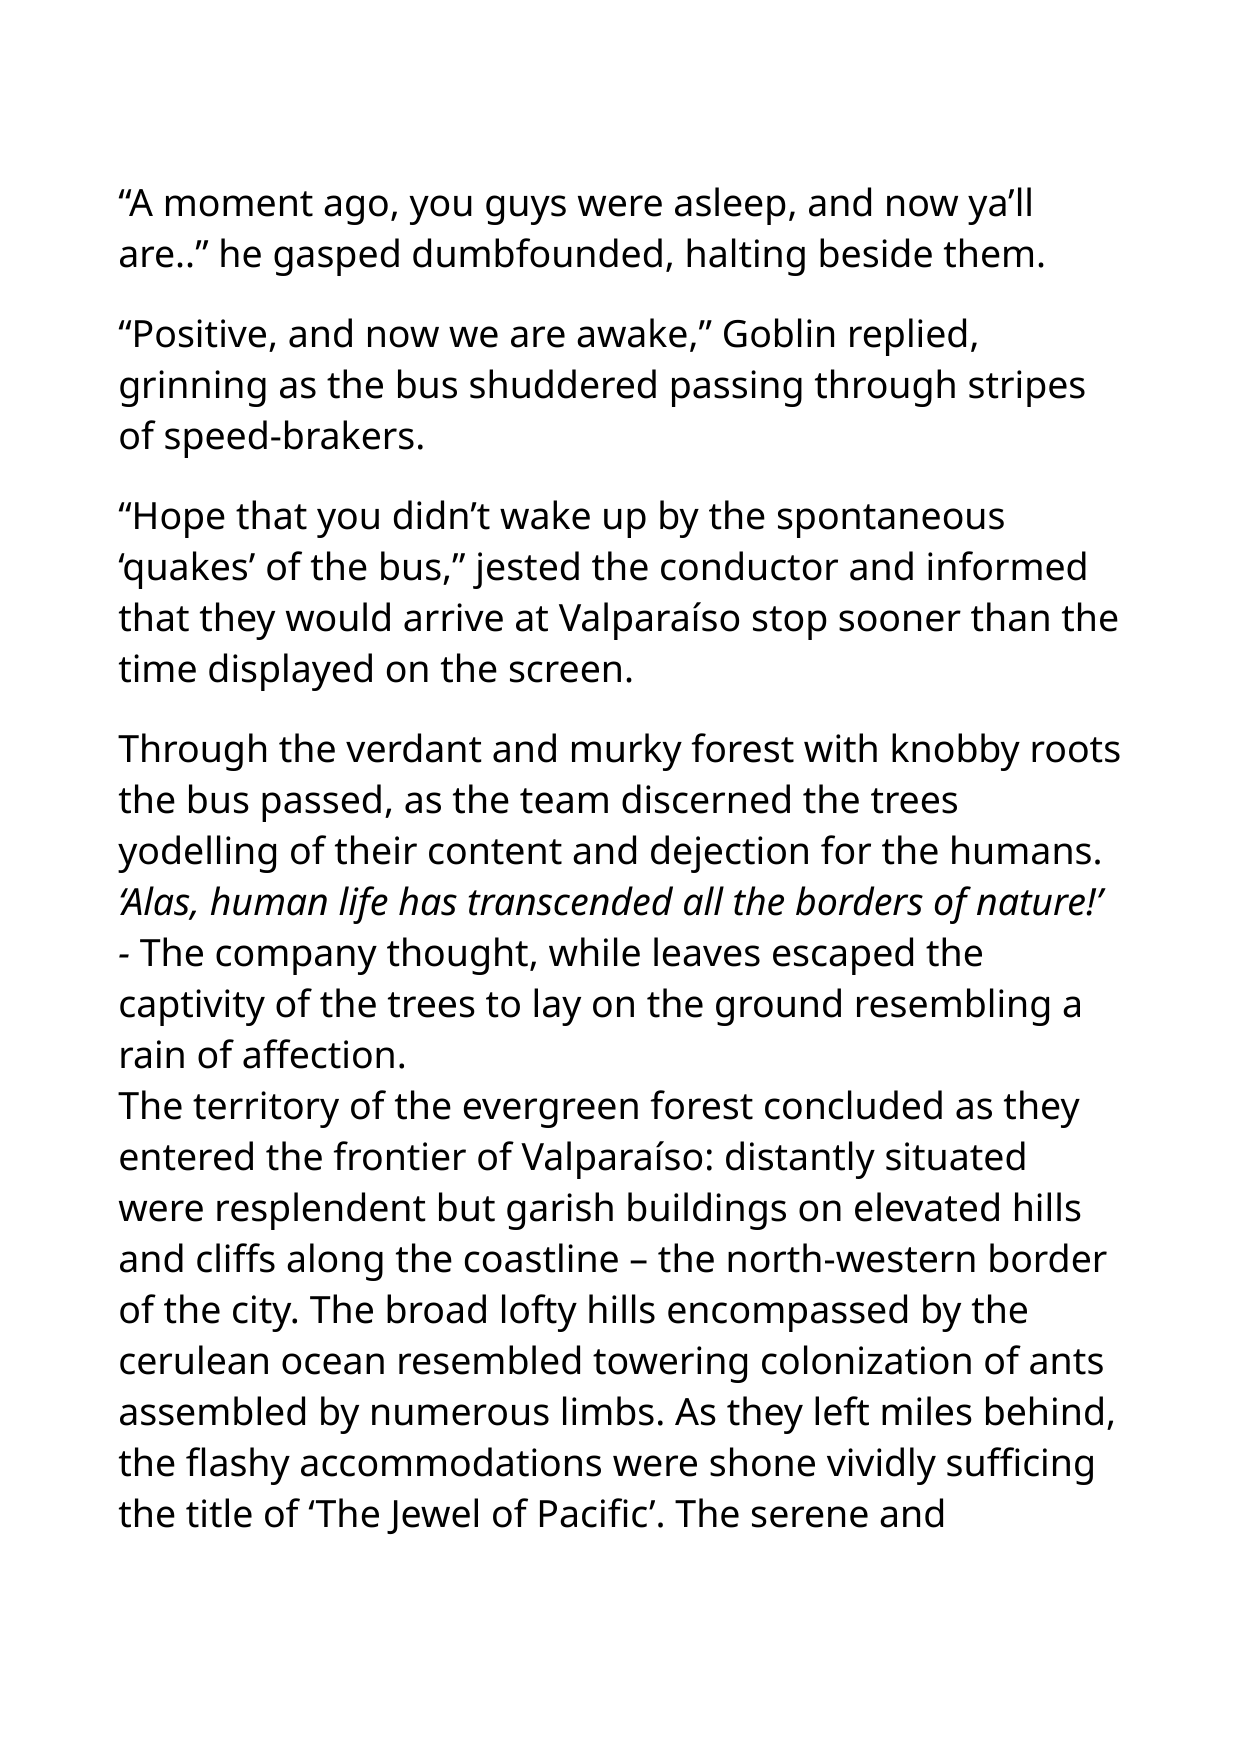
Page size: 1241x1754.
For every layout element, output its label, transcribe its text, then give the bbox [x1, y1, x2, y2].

text “Hope that you didn’t wake up by the spontaneous ‘quakes’ of the bus,” jested the conductor and informed that they would arrive at Valparaíso stop sooner than the time displayed on the screen. [118, 489, 1122, 693]
text Through the verdant and murky forest with knobby roots the bus passed, as the team discerned the trees yodelling of their content and dejection for the humans. [118, 722, 1122, 875]
text “A moment ago, you guys were asleep, and now ya’ll are..” he gasped dumbfounded, halting beside them. [118, 176, 1122, 278]
text The territory of the evergreen forest concluded as they entered the frontier of Valparaíso: distantly situated were resplendent but garish buildings on elevated hills and cliffs along the coastline – the north-western border of the city. The broad lofty hills encompassed by the cerulean ocean resembled towering colonization of ants assembled by numerous limbs. As they left miles behind, the flashy accommodations were shone vividly sufficing the title of ‘The Jewel of Pacific’. The serene and [118, 1079, 1122, 1539]
text ‘Alas, human life has transcended all the borders of nature!’ - The company thought, while leaves escaped the captivity of the trees to lay on the ground resembling a rain of affection. [118, 875, 1122, 1079]
text “Positive, and now we are awake,” Goblin replied, grinning as the bus shuddered passing through stripes of speed-brakers. [118, 307, 1122, 460]
